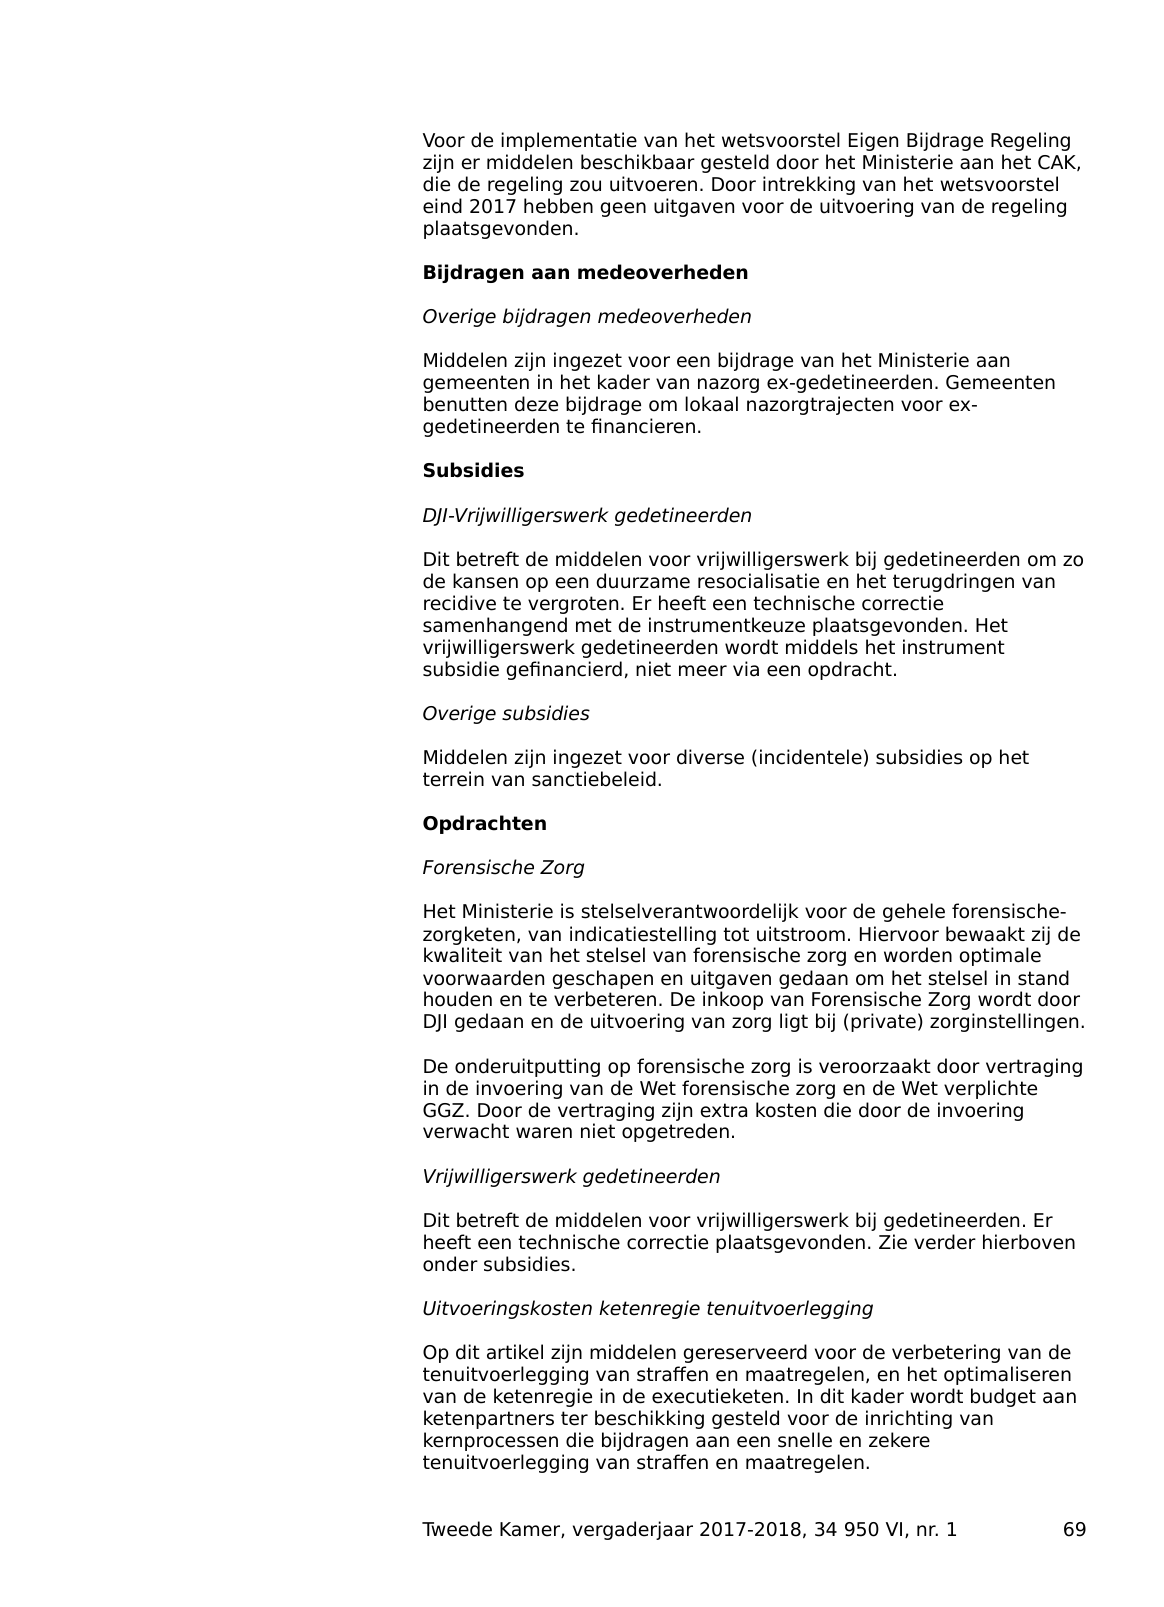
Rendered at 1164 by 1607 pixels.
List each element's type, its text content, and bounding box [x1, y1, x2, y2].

text Middelen zijn ingezet voor diverse (incidentele) subsidies op het terrein van sanctiebeleid. [422, 747, 1087, 791]
subtitle Overige bijdragen medeoverheden [422, 306, 1087, 328]
text Dit betreft de middelen voor vrijwilligerswerk bij gedetineerden. Er heeft een technische correctie plaatsgevonden. Zie verder hierboven onder subsidies. [422, 1210, 1087, 1276]
subtitle DJI-Vrijwilligerswerk gedetineerden [422, 504, 1087, 527]
subtitle Forensische Zorg [422, 857, 1087, 879]
text Middelen zijn ingezet voor een bijdrage van het Ministerie aan gemeenten in het kader van nazorg ex-gedetineerden. Gemeenten benutten deze bijdrage om lokaal nazorgtrajecten voor ex-gedetineerden te financieren. [422, 350, 1087, 438]
text Op dit artikel zijn middelen gereserveerd voor de verbetering van de tenuitvoerlegging van straffen en maatregelen, en het optimaliseren van de ketenregie in de executieketen. In dit kader wordt budget aan ketenpartners ter beschikking gesteld voor de inrichting van kernprocessen die bijdragen aan een snelle en zekere tenuitvoerlegging van straffen en maatregelen. [422, 1342, 1087, 1474]
text Dit betreft de middelen voor vrijwilligerswerk bij gedetineerden om zo de kansen op een duurzame resocialisatie en het terugdringen van recidive te vergroten. Er heeft een technische correctie samenhangend met de instrumentkeuze plaatsgevonden. Het vrijwilligerswerk gedetineerden wordt middels het instrument subsidie gefinancierd, niet meer via een opdracht. [422, 549, 1087, 681]
text Voor de implementatie van het wetsvoorstel Eigen Bijdrage Regeling zijn er middelen beschikbaar gesteld door het Ministerie aan het CAK, die de regeling zou uitvoeren. Door intrekking van het wetsvoorstel eind 2017 hebben geen uitgaven voor de uitvoering van de regeling plaatsgevonden. [422, 130, 1087, 240]
subtitle Opdrachten [422, 813, 1087, 835]
subtitle Uitvoeringskosten ketenregie tenuitvoerlegging [422, 1298, 1087, 1320]
text Het Ministerie is stelselverantwoordelijk voor de gehele forensische-zorgketen, van indicatiestelling tot uitstroom. Hiervoor bewaakt zij de kwaliteit van het stelsel van forensische zorg en worden optimale voorwaarden geschapen en uitgaven gedaan om het stelsel in stand houden en te verbeteren. De inkoop van Forensische Zorg wordt door DJI gedaan en de uitvoering van zorg ligt bij (private) zorginstellingen. [422, 901, 1087, 1033]
subtitle Subsidies [422, 460, 1087, 482]
subtitle Overige subsidies [422, 703, 1087, 725]
subtitle Vrijwilligerswerk gedetineerden [422, 1166, 1087, 1188]
text De onderuitputting op forensische zorg is veroorzaakt door vertraging in de invoering van de Wet forensische zorg en de Wet verplichte GGZ. Door de vertraging zijn extra kosten die door de invoering verwacht waren niet opgetreden. [422, 1056, 1087, 1143]
subtitle Bijdragen aan medeoverheden [422, 262, 1087, 284]
